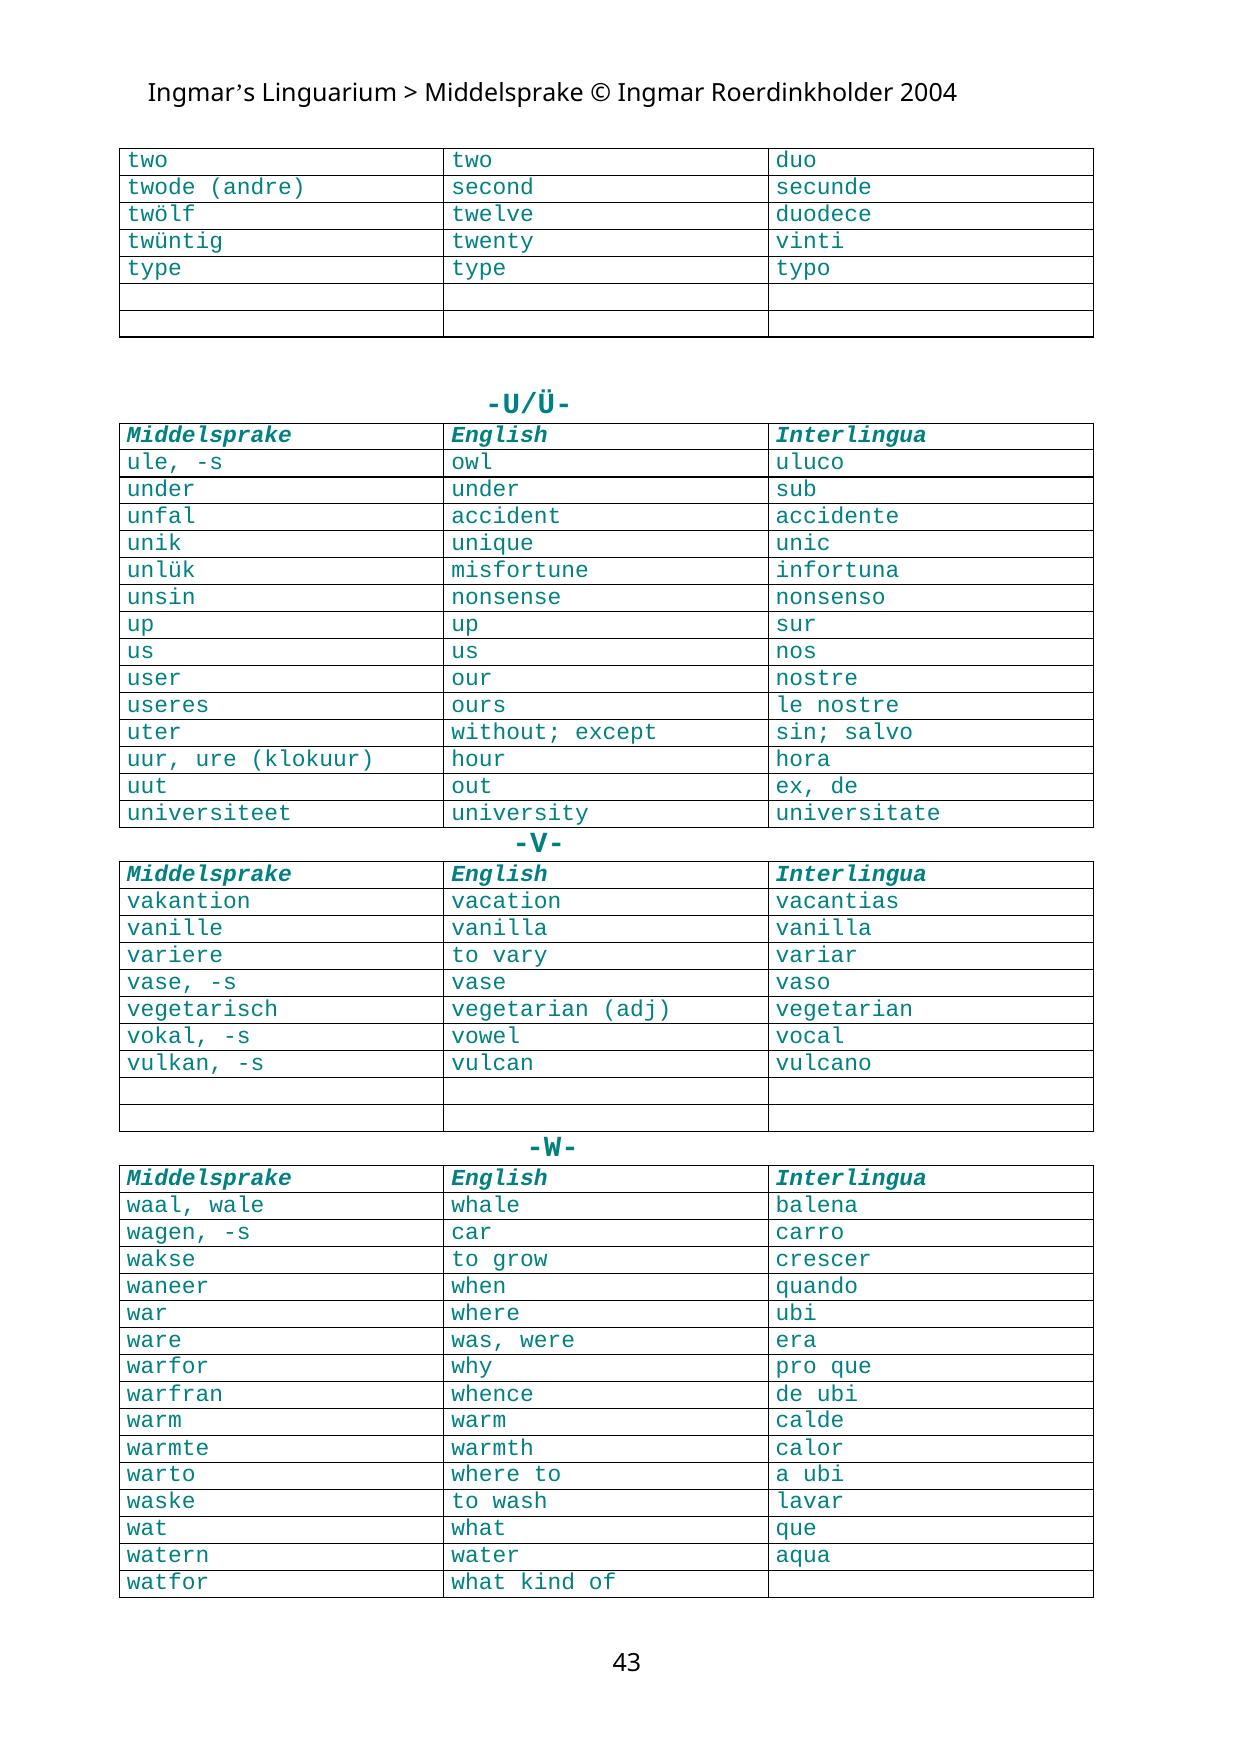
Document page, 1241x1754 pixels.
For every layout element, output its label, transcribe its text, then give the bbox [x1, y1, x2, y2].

table_cell vakantion [120, 889, 443, 915]
table_cell sin; salvo [769, 720, 1093, 746]
table_cell le nostre [769, 693, 1093, 719]
table_cell wakse [120, 1247, 443, 1273]
table_cell vanilla [769, 916, 1093, 942]
table_cell twenty [444, 230, 768, 256]
table_cell [769, 1571, 1093, 1597]
table_cell aqua [769, 1544, 1093, 1570]
table_cell crescer [769, 1247, 1093, 1273]
table_cell accident [444, 504, 768, 530]
table_cell variar [769, 943, 1093, 969]
table_cell where to [444, 1463, 768, 1489]
table_cell type [120, 257, 443, 282]
table_cell war [120, 1301, 443, 1327]
text -W- [127, 1132, 1218, 1165]
table_cell duodece [769, 203, 1093, 228]
table_cell us [120, 639, 443, 665]
table_cell ware [120, 1328, 443, 1354]
table_cell second [444, 176, 768, 202]
table_cell up [444, 612, 768, 638]
table_cell waske [120, 1490, 443, 1516]
table_cell waal, wale [120, 1193, 443, 1219]
table_cell twüntig [120, 230, 443, 256]
table_cell unlük [120, 558, 443, 584]
table_cell our [444, 666, 768, 692]
table_cell unik [120, 531, 443, 557]
table_cell owl [444, 450, 768, 476]
table_cell to grow [444, 1247, 768, 1273]
table_cell vulcano [769, 1051, 1093, 1077]
table_cell two [444, 149, 768, 174]
table_cell unique [444, 531, 768, 557]
table_cell whence [444, 1382, 768, 1408]
table_cell vegetarian (adj) [444, 997, 768, 1023]
table_cell vegetarian [769, 997, 1093, 1023]
table_cell unic [769, 531, 1093, 557]
table_cell nonsense [444, 585, 768, 611]
table_cell watern [120, 1544, 443, 1570]
table_cell hour [444, 747, 768, 773]
table_cell que [769, 1517, 1093, 1543]
table_cell warto [120, 1463, 443, 1489]
table_header English [444, 1166, 768, 1192]
table_cell where [444, 1301, 768, 1327]
table_cell vocal [769, 1024, 1093, 1050]
table_cell whale [444, 1193, 768, 1219]
table_cell vanilla [444, 916, 768, 942]
table_cell when [444, 1274, 768, 1300]
table_cell calor [769, 1436, 1093, 1462]
table_cell useres [120, 693, 443, 719]
table_cell [769, 311, 1093, 336]
table_cell a ubi [769, 1463, 1093, 1489]
table_cell to wash [444, 1490, 768, 1516]
table_header English [444, 424, 768, 449]
table_cell what [444, 1517, 768, 1543]
table_cell type [444, 257, 768, 282]
table_cell calde [769, 1409, 1093, 1435]
table_cell nos [769, 639, 1093, 665]
table_cell uur, ure (klokuur) [120, 747, 443, 773]
table_cell nostre [769, 666, 1093, 692]
table_cell vokal, -s [120, 1024, 443, 1050]
table_cell vulcan [444, 1051, 768, 1077]
table_cell ubi [769, 1301, 1093, 1327]
table_cell [444, 1078, 768, 1104]
table_cell warm [444, 1409, 768, 1435]
table_cell misfortune [444, 558, 768, 584]
table_cell twode (andre) [120, 176, 443, 202]
table_cell university [444, 801, 768, 827]
table_cell warmte [120, 1436, 443, 1462]
table_cell watfor [120, 1571, 443, 1597]
table_header Middelsprake [120, 1166, 443, 1192]
table_cell car [444, 1220, 768, 1246]
text -U/Ü- [127, 389, 1218, 422]
table_cell waneer [120, 1274, 443, 1300]
table_cell lavar [769, 1490, 1093, 1516]
table_cell era [769, 1328, 1093, 1354]
table_cell unfal [120, 504, 443, 530]
table_cell [444, 1105, 768, 1131]
table_cell accidente [769, 504, 1093, 530]
table_cell warfor [120, 1355, 443, 1381]
table_header Interlingua [769, 424, 1093, 449]
table_cell water [444, 1544, 768, 1570]
table_cell sur [769, 612, 1093, 638]
table_cell wagen, -s [120, 1220, 443, 1246]
table_cell to vary [444, 943, 768, 969]
table_cell duo [769, 149, 1093, 174]
table_cell universiteet [120, 801, 443, 827]
table_cell vulkan, -s [120, 1051, 443, 1077]
table_cell without; except [444, 720, 768, 746]
table_cell twölf [120, 203, 443, 228]
table_cell vowel [444, 1024, 768, 1050]
table_cell vaso [769, 970, 1093, 996]
table_cell [444, 311, 768, 336]
table_cell [769, 1078, 1093, 1104]
table_cell [120, 311, 443, 336]
table_cell nonsenso [769, 585, 1093, 611]
table_cell infortuna [769, 558, 1093, 584]
table_cell two [120, 149, 443, 174]
table_cell quando [769, 1274, 1093, 1300]
table_header Middelsprake [120, 424, 443, 449]
table_cell [120, 1078, 443, 1104]
table_cell warmth [444, 1436, 768, 1462]
table_cell unsin [120, 585, 443, 611]
table_cell [769, 1105, 1093, 1131]
table_cell out [444, 774, 768, 800]
table_cell why [444, 1355, 768, 1381]
table_cell vinti [769, 230, 1093, 256]
table_cell under [444, 478, 768, 503]
table_cell de ubi [769, 1382, 1093, 1408]
table_cell us [444, 639, 768, 665]
table_cell warfran [120, 1382, 443, 1408]
table_cell hora [769, 747, 1093, 773]
table_cell pro que [769, 1355, 1093, 1381]
table_cell vacantias [769, 889, 1093, 915]
table_cell vase [444, 970, 768, 996]
table_header Interlingua [769, 1166, 1093, 1192]
text -V- [127, 828, 1218, 861]
table_cell up [120, 612, 443, 638]
table_cell ours [444, 693, 768, 719]
table_header English [444, 862, 768, 888]
table_cell [120, 1105, 443, 1131]
table_cell [444, 284, 768, 309]
table_cell warm [120, 1409, 443, 1435]
table_cell what kind of [444, 1571, 768, 1597]
table_header Interlingua [769, 862, 1093, 888]
table_cell typo [769, 257, 1093, 282]
table_cell vase, -s [120, 970, 443, 996]
table_header Middelsprake [120, 862, 443, 888]
table_cell ex, de [769, 774, 1093, 800]
table_cell uut [120, 774, 443, 800]
table_cell vacation [444, 889, 768, 915]
table_cell [120, 284, 443, 309]
table_cell vegetarisch [120, 997, 443, 1023]
table_cell under [120, 478, 443, 503]
table_cell vanille [120, 916, 443, 942]
table_cell [769, 284, 1093, 309]
table_cell variere [120, 943, 443, 969]
table_cell twelve [444, 203, 768, 228]
table_cell uluco [769, 450, 1093, 476]
table_cell user [120, 666, 443, 692]
table_cell secunde [769, 176, 1093, 202]
table_cell uter [120, 720, 443, 746]
table_cell universitate [769, 801, 1093, 827]
table_cell carro [769, 1220, 1093, 1246]
table_cell sub [769, 478, 1093, 503]
table_cell wat [120, 1517, 443, 1543]
table_cell was, were [444, 1328, 768, 1354]
table_cell balena [769, 1193, 1093, 1219]
table_cell ule, -s [120, 450, 443, 476]
